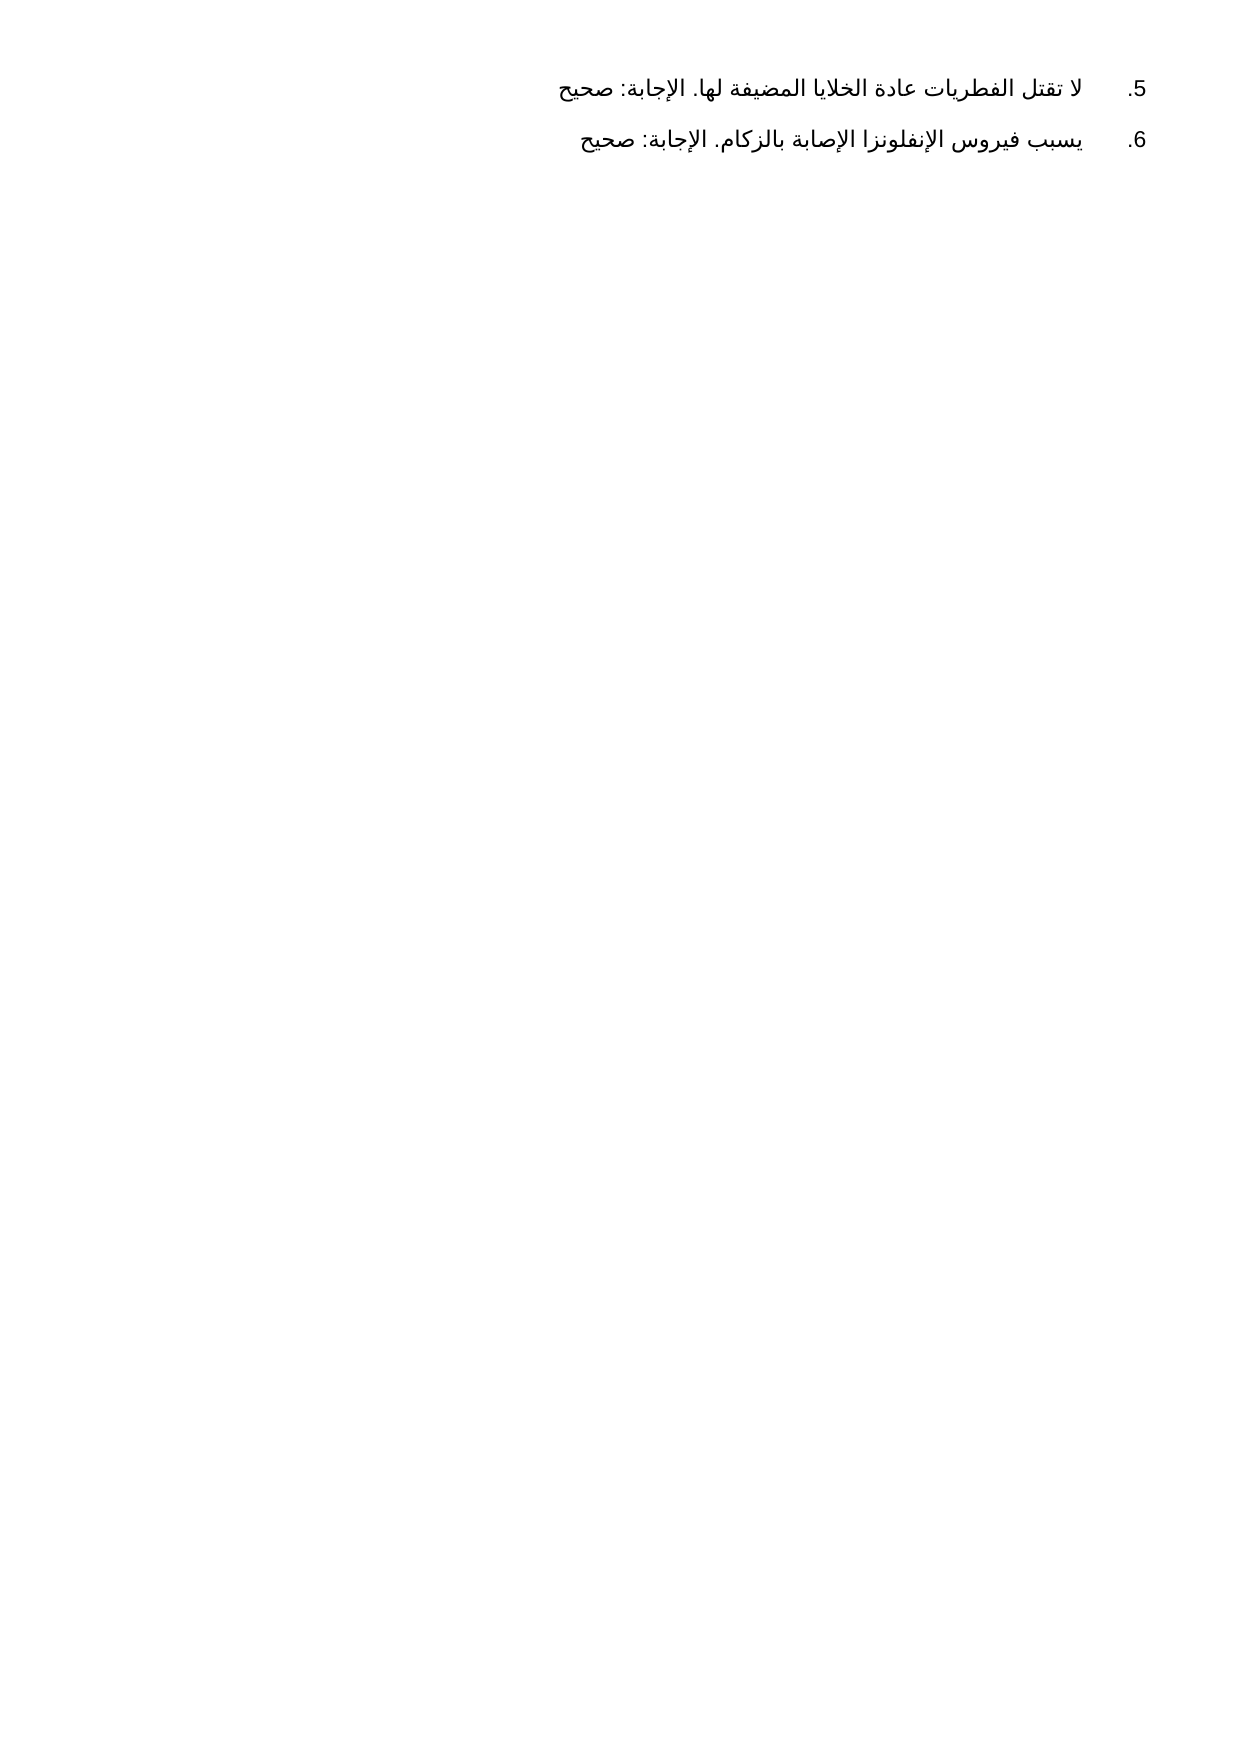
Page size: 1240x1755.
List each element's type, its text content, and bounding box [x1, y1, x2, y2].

list لا تقتل الفطريات عادة الخلايا المضيفة لها. الإجابة: صحيح [75, 75, 1127, 101]
list يسبب فيروس الإنفلونزا الإصابة بالزكام. الإجابة: صحيح [75, 126, 1127, 153]
